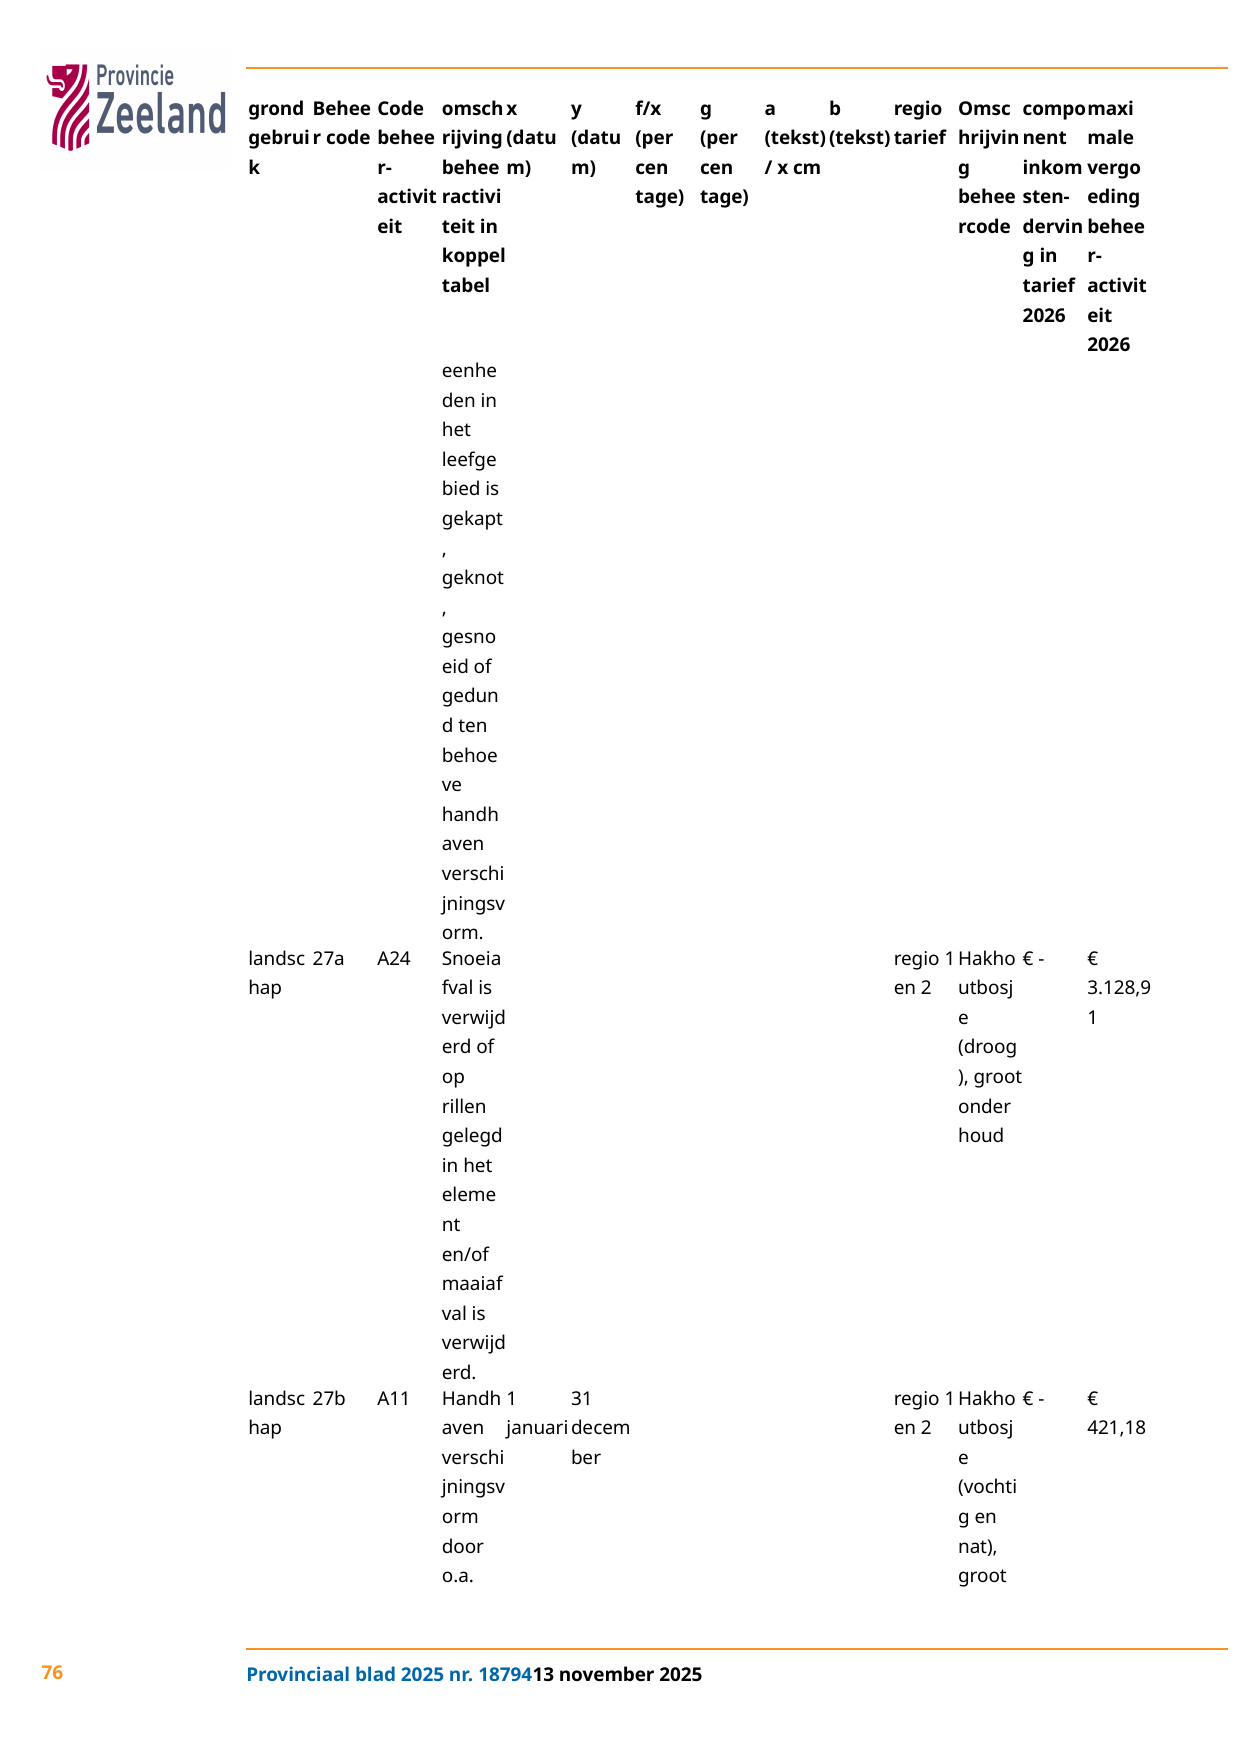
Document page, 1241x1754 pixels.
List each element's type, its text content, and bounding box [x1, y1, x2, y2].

table_cell [894, 357, 958, 945]
table_header b (tekst) [829, 95, 893, 357]
table_cell [1023, 357, 1087, 945]
table_cell [700, 945, 764, 1385]
table_cell landschap [248, 1385, 312, 1588]
table_cell landschap [248, 945, 312, 1385]
table_cell [635, 357, 700, 945]
table_cell 27b [313, 1385, 377, 1588]
table_cell [764, 945, 829, 1385]
table_cell [506, 945, 571, 1385]
table_cell [700, 1385, 764, 1588]
table_cell A11 [377, 1385, 442, 1588]
table_cell [700, 357, 764, 945]
table_cell [571, 945, 635, 1385]
table_cell [764, 1385, 829, 1588]
table_cell Snoeiafval is verwijderd of op rillen gelegd in het element en/of maaiafval is verwijderd. [442, 945, 506, 1385]
table_cell eenheden in het leefgebied is gekapt, geknot, gesnoeid of gedund ten behoeve handhaven verschijningsvorm. [442, 357, 506, 945]
table_cell [829, 357, 893, 945]
table_cell [1087, 357, 1152, 945]
table_cell regio 1 en 2 [894, 945, 958, 1385]
table_cell Hakhoutbosje (droog), groot onderhoud [958, 945, 1022, 1385]
table_cell [829, 1385, 893, 1588]
table_header Omschrijving beheercode [958, 95, 1022, 357]
table_cell € 3.128,91 [1087, 945, 1152, 1385]
table_cell [248, 357, 312, 945]
table_cell [377, 357, 442, 945]
table_cell [313, 357, 377, 945]
table_header a (tekst) / x cm [764, 95, 829, 357]
table_header y (datum) [571, 95, 635, 357]
table_cell Hakhoutbosje (vochtig en nat), groot [958, 1385, 1022, 1588]
table_cell Handhaven verschijningsvorm door o.a. [442, 1385, 506, 1588]
table_cell 31 december [571, 1385, 635, 1588]
picture [41, 47, 231, 172]
table_header component inkomsten-derving in tarief 2026 [1023, 95, 1087, 357]
table_cell [829, 945, 893, 1385]
table_cell € 421,18 [1087, 1385, 1152, 1588]
table_header grond gebruik [248, 95, 312, 357]
table_cell [958, 357, 1022, 945]
table_header x (datum) [506, 95, 571, 357]
table_header g (per cen tage) [700, 95, 764, 357]
table_cell € - [1023, 945, 1087, 1385]
table_cell regio 1 en 2 [894, 1385, 958, 1588]
table_header maximale vergoeding beheer-activiteit 2026 [1087, 95, 1152, 357]
table_cell [506, 357, 571, 945]
table_cell [635, 945, 700, 1385]
table_cell [764, 357, 829, 945]
table_cell [635, 1385, 700, 1588]
table_cell 1 januari [506, 1385, 571, 1588]
table_header regio tarief [894, 95, 958, 357]
table_header omschrijving beheeractiviteit in koppeltabel [442, 95, 506, 357]
table_header Code beheer-activiteit [377, 95, 442, 357]
table_header Beheer code [313, 95, 377, 357]
table_cell A24 [377, 945, 442, 1385]
table_cell € - [1023, 1385, 1087, 1588]
table_cell [571, 357, 635, 945]
table_cell 27a [313, 945, 377, 1385]
table_header f/x (per cen tage) [635, 95, 700, 357]
